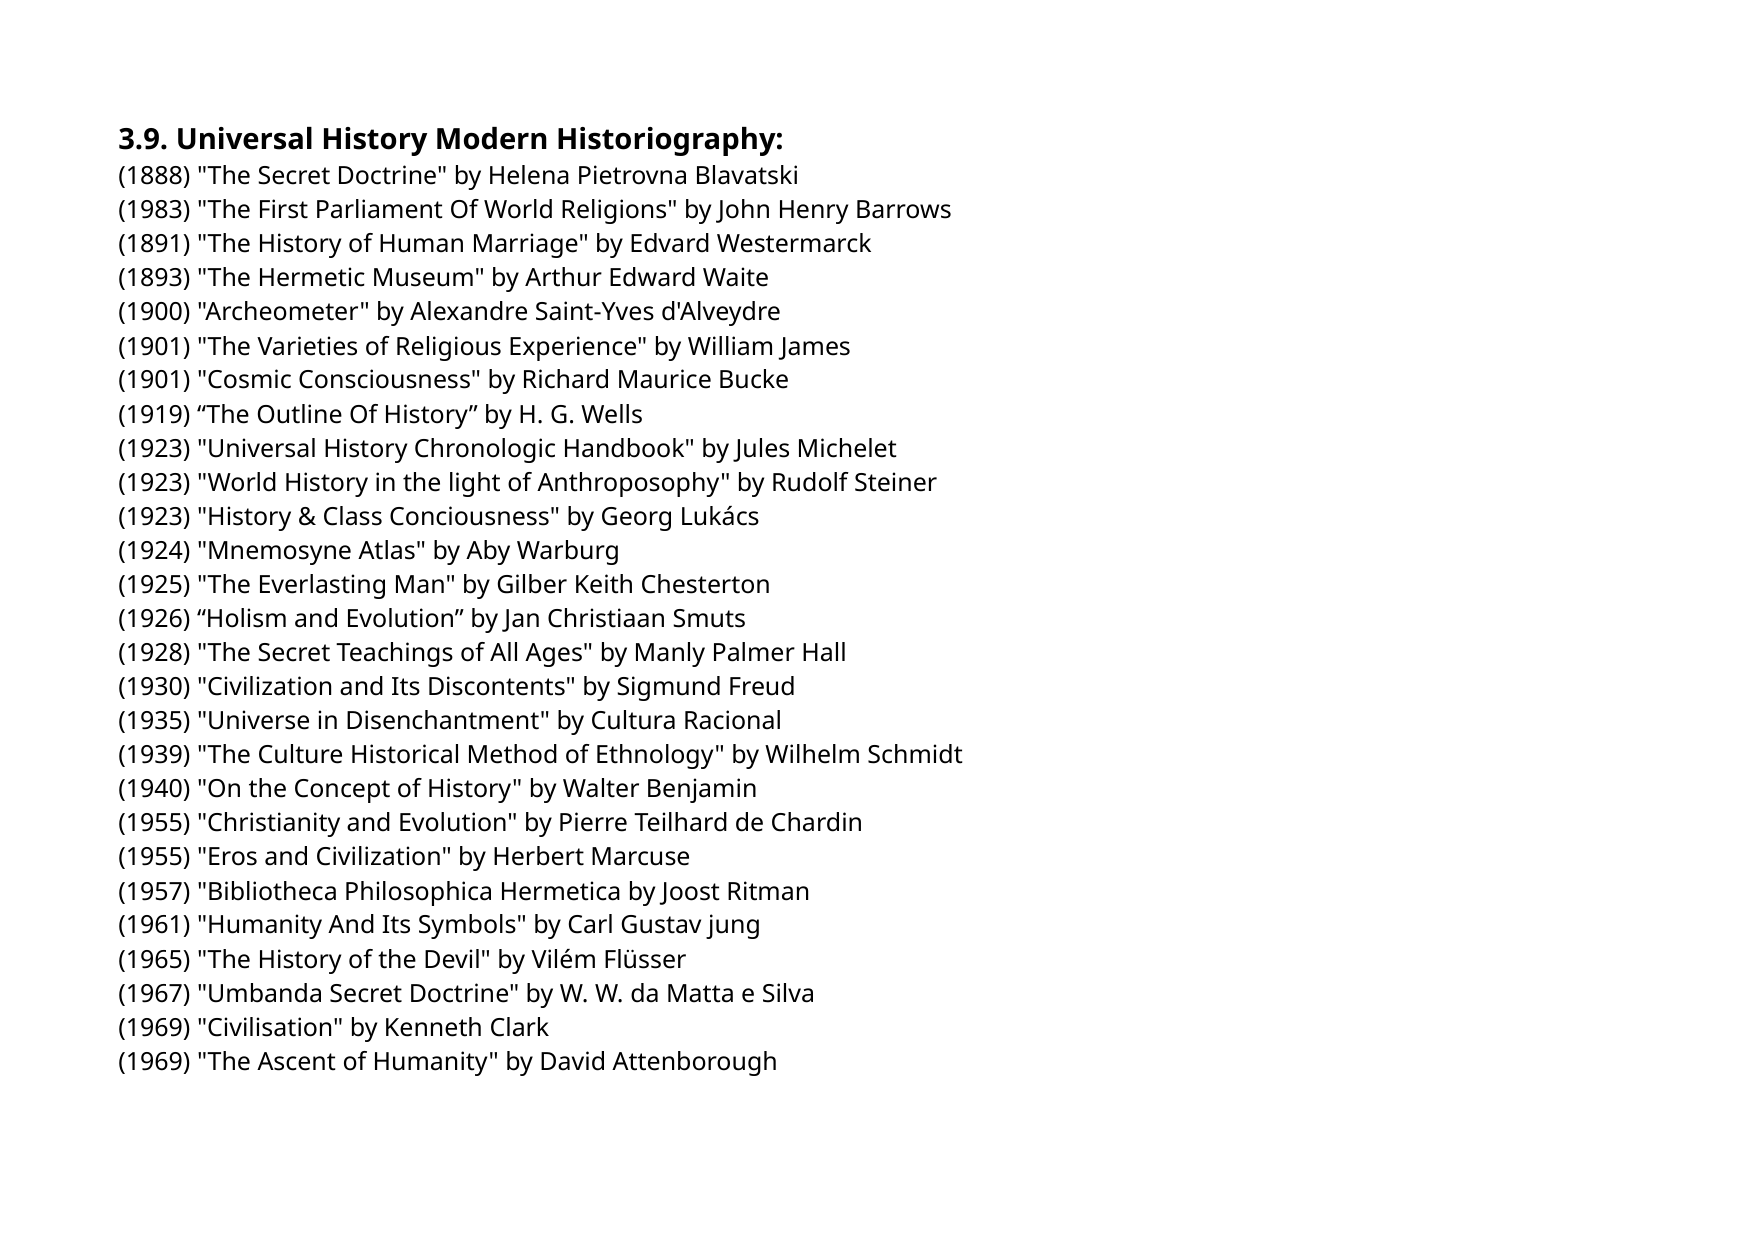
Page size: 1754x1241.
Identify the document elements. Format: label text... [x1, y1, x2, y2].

text (1969) "The Ascent of Humanity" by David Attenborough [118, 1043, 1636, 1077]
text (1935) "Universe in Disenchantment" by Cultura Racional [118, 703, 1636, 737]
text (1888) "The Secret Doctrine" by Helena Pietrovna Blavatski [118, 158, 1636, 192]
text (1924) "Mnemosyne Atlas" by Aby Warburg [118, 532, 1636, 567]
text (1891) "The History of Human Marriage" by Edvard Westermarck [118, 226, 1636, 260]
text (1928) "The Secret Teachings of All Ages" by Manly Palmer Hall [118, 635, 1636, 669]
text (1893) "The Hermetic Museum" by Arthur Edward Waite [118, 260, 1636, 294]
text (1939) "The Culture Historical Method of Ethnology" by Wilhelm Schmidt [118, 737, 1636, 771]
text (1901) "Cosmic Consciousness" by Richard Maurice Bucke [118, 362, 1636, 396]
text (1967) "Umbanda Secret Doctrine" by W. W. da Matta e Silva [118, 975, 1636, 1009]
text (1926) “Holism and Evolution” by Jan Christiaan Smuts [118, 601, 1636, 635]
text (1923) "Universal History Chronologic Handbook" by Jules Michelet [118, 430, 1636, 464]
text (1923) "World History in the light of Anthroposophy" by Rudolf Steiner [118, 464, 1636, 498]
text (1983) "The First Parliament Of World Religions" by John Henry Barrows [118, 192, 1636, 226]
text (1925) "The Everlasting Man" by Gilber Keith Chesterton [118, 567, 1636, 601]
text (1955) "Eros and Civilization" by Herbert Marcuse [118, 839, 1636, 873]
text (1930) "Civilization and Its Discontents" by Sigmund Freud [118, 669, 1636, 703]
text (1923) "History & Class Conciousness" by Georg Lukács [118, 498, 1636, 532]
text (1969) "Civilisation" by Kenneth Clark [118, 1009, 1636, 1043]
text (1919) “The Outline Of History” by H. G. Wells [118, 396, 1636, 430]
text (1961) "Humanity And Its Symbols" by Carl Gustav jung [118, 907, 1636, 941]
text (1965) "The History of the Devil" by Vilém Flüsser [118, 941, 1636, 975]
text (1957) "Bibliotheca Philosophica Hermetica by Joost Ritman [118, 873, 1636, 907]
text (1900) "Archeometer" by Alexandre Saint-Yves d'Alveydre [118, 294, 1636, 328]
text (1940) "On the Concept of History" by Walter Benjamin [118, 771, 1636, 805]
text 3.9. Universal History Modern Historiography: [118, 118, 1636, 158]
text (1955) "Christianity and Evolution" by Pierre Teilhard de Chardin [118, 805, 1636, 839]
text (1901) "The Varieties of Religious Experience" by William James [118, 328, 1636, 362]
